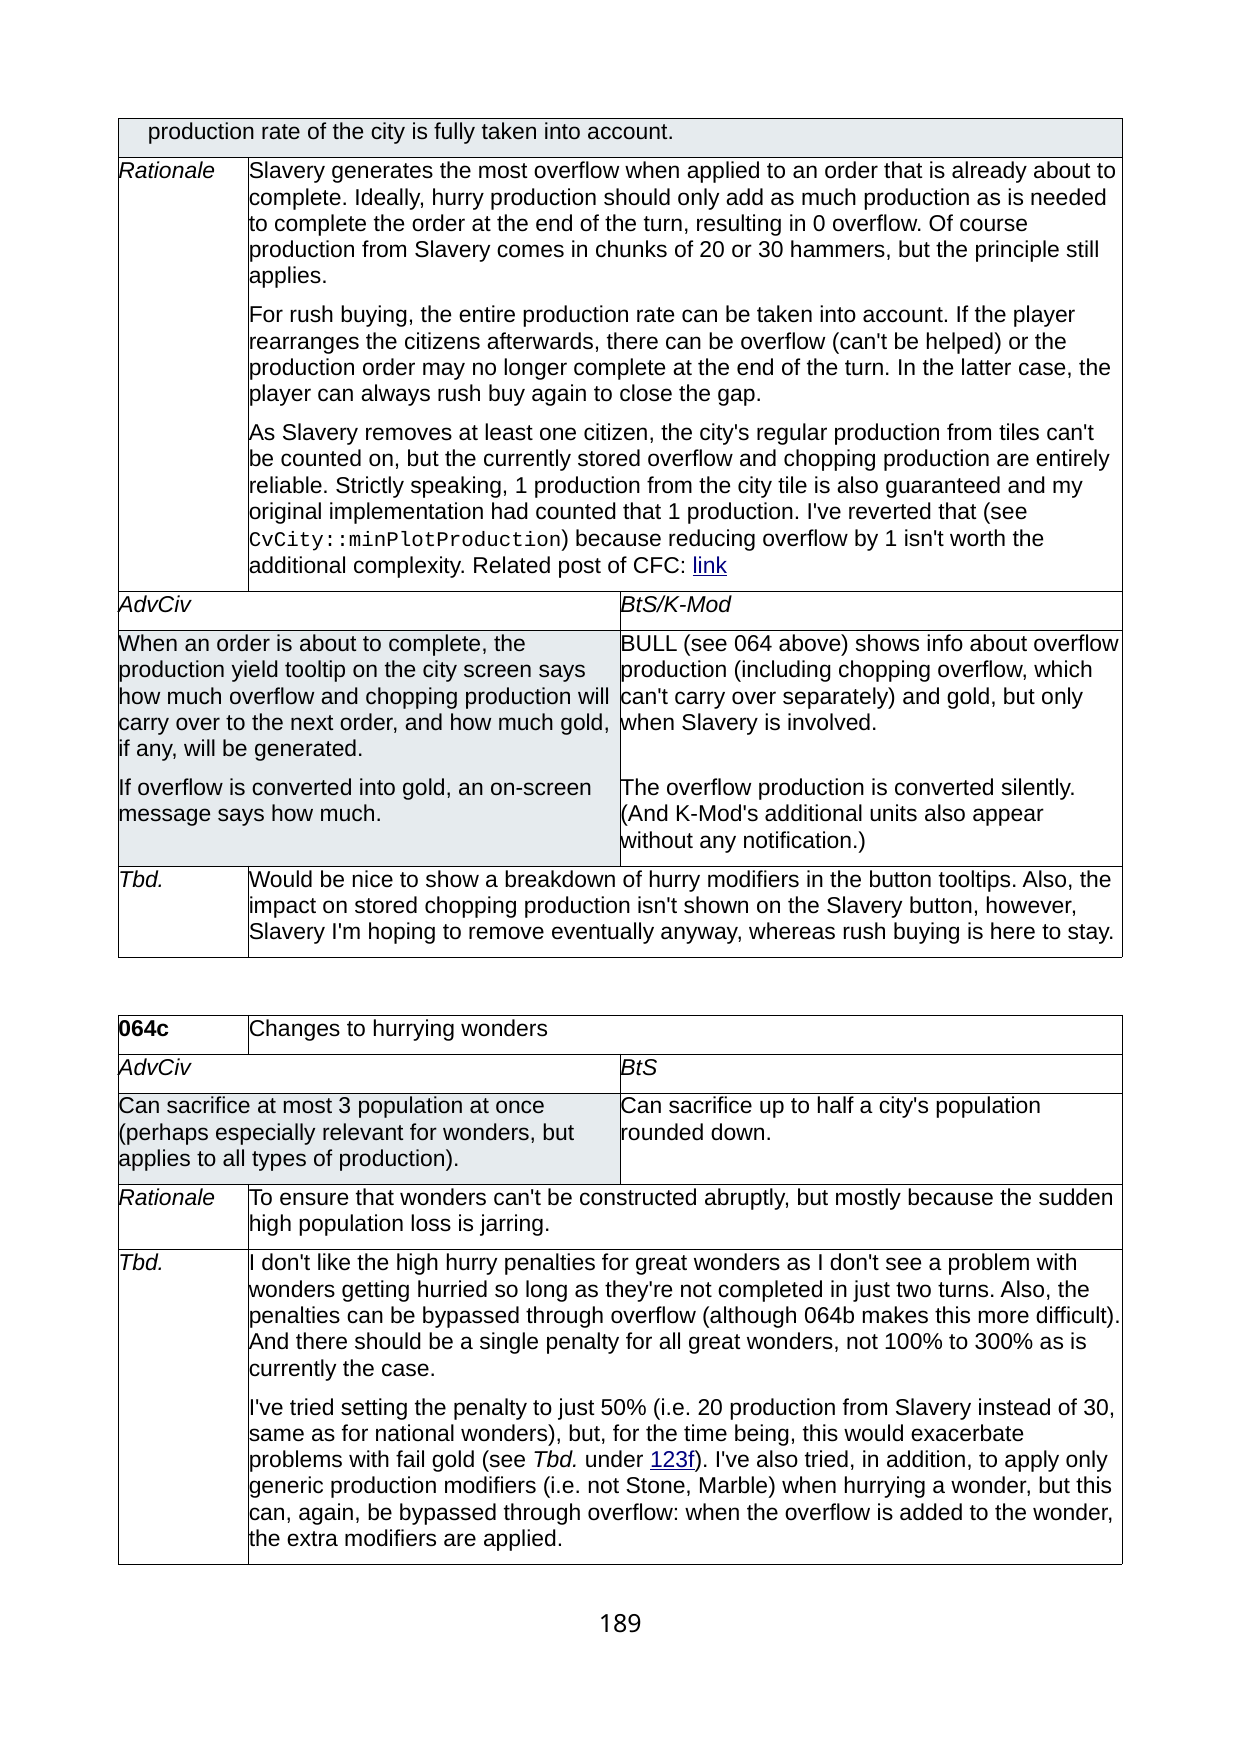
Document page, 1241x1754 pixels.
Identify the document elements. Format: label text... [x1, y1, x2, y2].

table_header Changes to hurrying wonders [249, 1016, 1122, 1053]
table_cell Can sacrifice at most 3 population at once (perhaps especially relevant for wonders, but applies to all types of production). [119, 1094, 620, 1184]
table_cell AdvCiv [119, 1055, 620, 1092]
table_cell BULL (see 064 above) shows info about overflow production (including chopping overflow, which can't carry over separately) and gold, but only when Slavery is involved. The overflow production is converted silently. (And K-Mod's additional units also appear without any notification.) [621, 631, 1122, 866]
table_cell When an order is about to complete, the production yield tooltip on the city screen says how much overflow and chopping production will carry over to the next order, and how much gold, if any, will be generated. If overflow is converted into gold, an on-screen message says how much. [119, 631, 620, 866]
table_cell BtS/K-Mod [621, 592, 1122, 630]
table_cell Would be nice to show a breakdown of hurry modifiers in the button tooltips. Also, the impact on stored chopping production isn't shown on the Slavery button, however, Slavery I'm hoping to remove eventually anyway, whereas rush buying is here to stay. [249, 867, 1122, 957]
table_cell BtS [621, 1055, 1122, 1092]
table_cell To ensure that wonders can't be constructed abruptly, but mostly because the sudden high population loss is jarring. [249, 1185, 1122, 1249]
table_cell Slavery generates the most overflow when applied to an order that is already about to complete. Ideally, hurry production should only add as much production as is needed to complete the order at the end of the turn, resulting in 0 overflow. Of course production from Slavery comes in chunks of 20 or 30 hammers, but the principle still applies. For rush buying, the entire production rate can be taken into account. If the player rearranges the citizens afterwards, there can be overflow (can't be helped) or the production order may no longer complete at the end of the turn. In the latter case, the player can always rush buy again to close the gap. As Slavery removes at least one citizen, the city's regular production from tiles can't be counted on, but the currently stored overflow and chopping production are entirely reliable. Strictly speaking, 1 production from the city tile is also guaranteed and my original implementation had counted that 1 production. I've reverted that (see CvCity::minPlotProduction) because reducing overflow by 1 isn't worth the additional complexity. Related post of CFC: link [249, 158, 1122, 591]
table_cell Can sacrifice up to half a city's population rounded down. [621, 1094, 1122, 1184]
table_cell AdvCiv [119, 592, 620, 630]
table_header 064c [119, 1016, 248, 1053]
table_cell production rate of the city is fully taken into account. [119, 119, 1122, 157]
table_cell Rationale [119, 158, 248, 591]
table_cell I don't like the high hurry penalties for great wonders as I don't see a problem with wonders getting hurried so long as they're not completed in just two turns. Also, the penalties can be bypassed through overflow (although 064b makes this more difficult). And there should be a single penalty for all great wonders, not 100% to 300% as is currently the case. I've tried setting the penalty to just 50% (i.e. 20 production from Slavery instead of 30, same as for national wonders), but, for the time being, this would exacerbate problems with fail gold (see Tbd. under 123f). I've also tried, in addition, to apply only generic production modifiers (i.e. not Stone, Marble) when hurrying a wonder, but this can, again, be bypassed through overflow: when the overflow is added to the wonder, the extra modifiers are applied. [249, 1250, 1122, 1564]
table_cell Tbd. [119, 867, 248, 957]
table_cell Tbd. [119, 1250, 248, 1564]
table_cell Rationale [119, 1185, 248, 1249]
